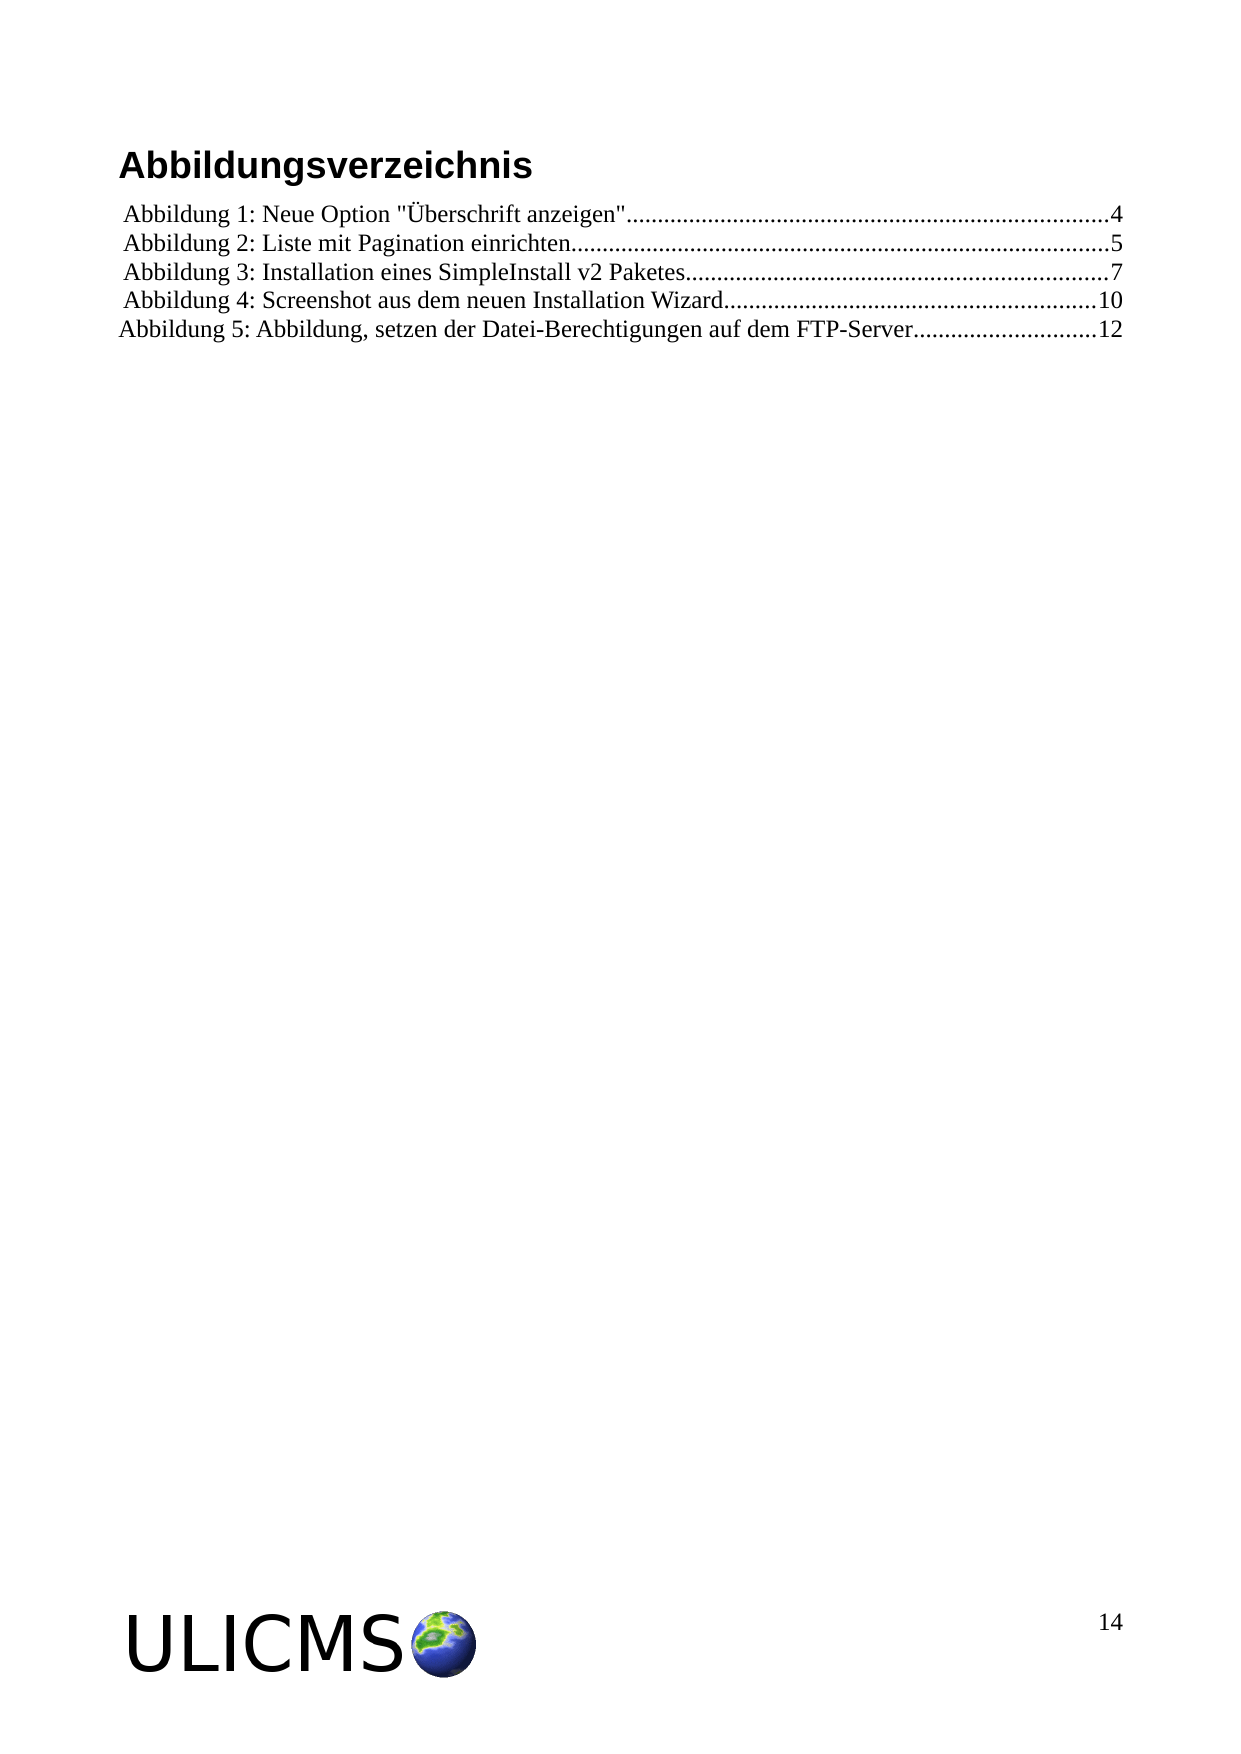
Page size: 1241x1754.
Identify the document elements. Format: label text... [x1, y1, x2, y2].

text Abbildung 3: Installation eines SimpleInstall v2 Paketes 7 [118, 257, 1123, 286]
text Abbildung 4: Screenshot aus dem neuen Installation Wizard 10 [118, 286, 1123, 314]
picture [118, 1607, 479, 1681]
text Abbildung 2: Liste mit Pagination einrichten 5 [118, 228, 1123, 257]
text Abbildung 5: Abbildung, setzen der Datei-Berechtigungen auf dem FTP-Server 12 [118, 314, 1123, 343]
subtitle Abbildungsverzeichnis [118, 143, 1123, 187]
text Abbildung 1: Neue Option "Überschrift anzeigen" 4 [118, 199, 1123, 228]
